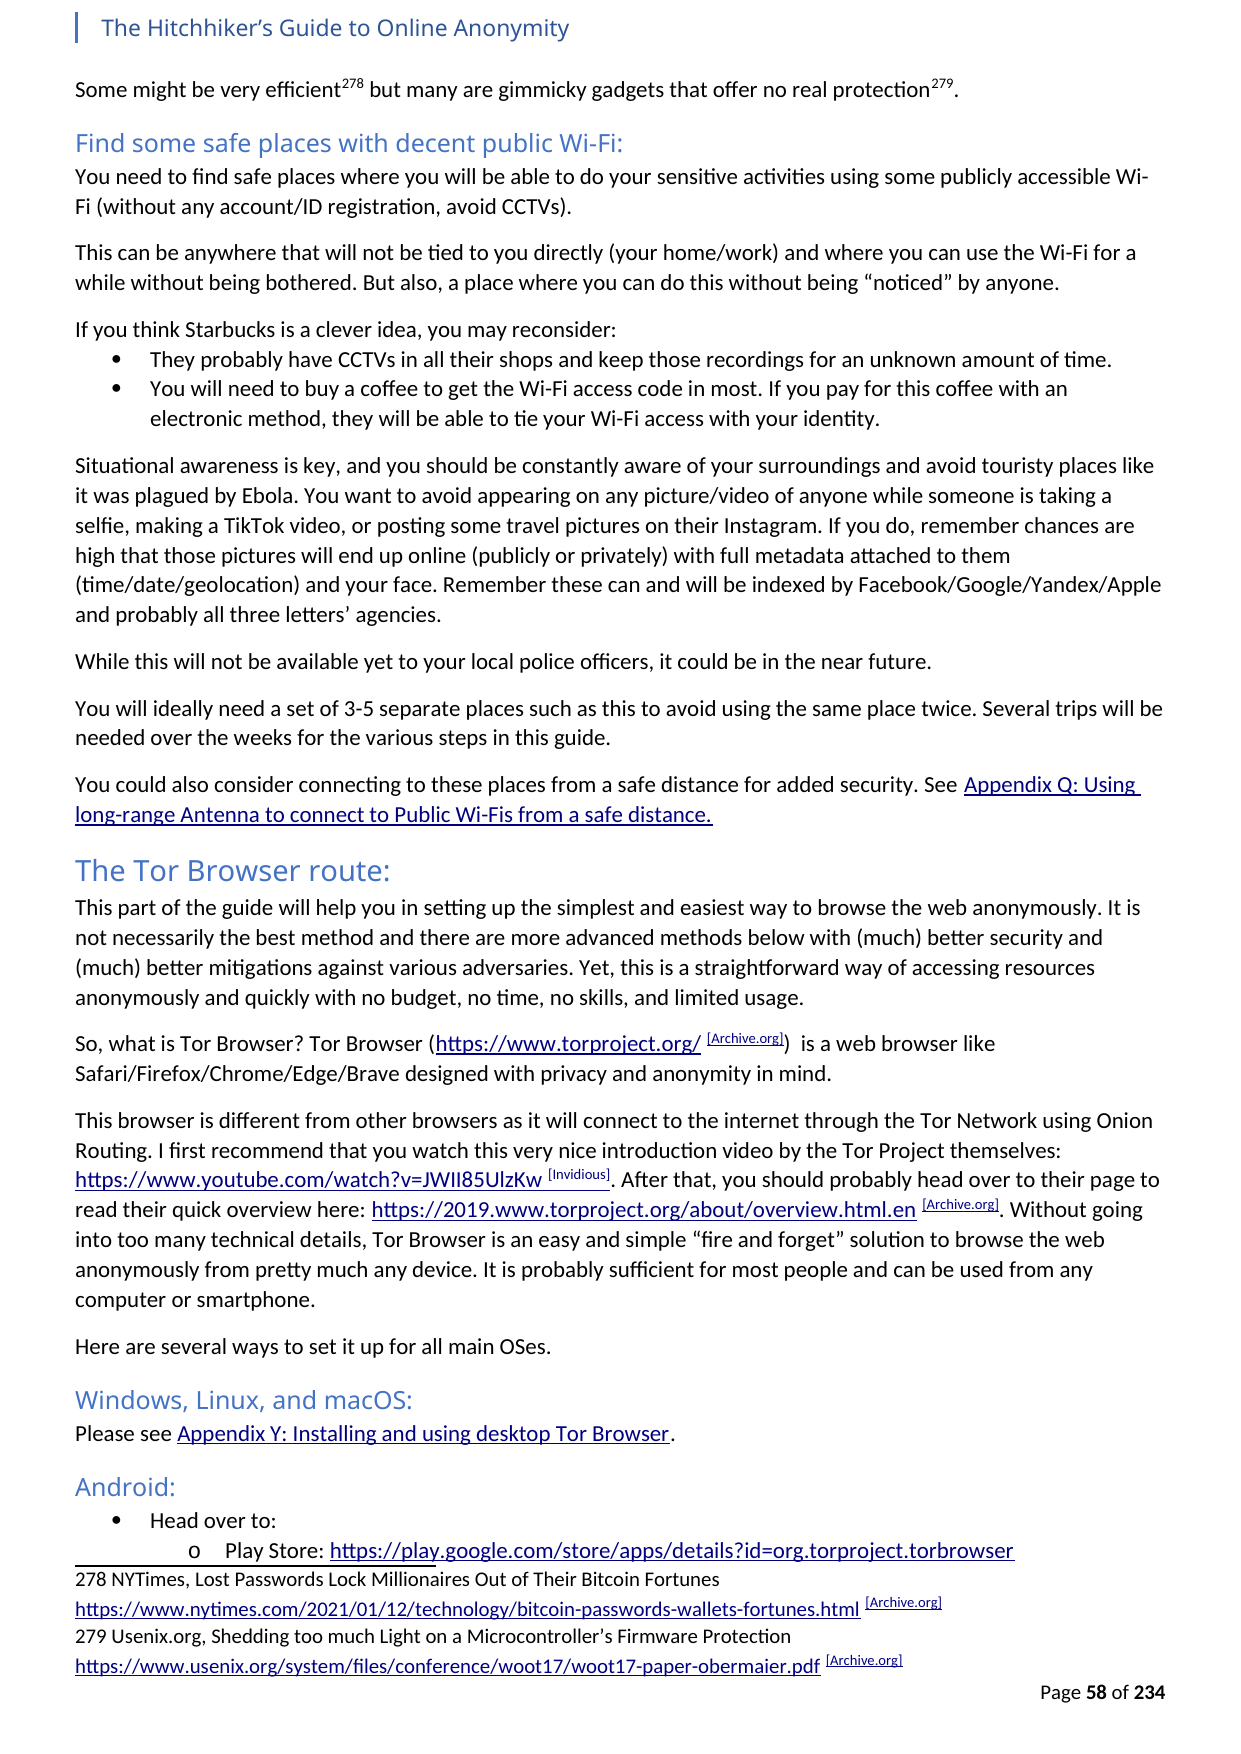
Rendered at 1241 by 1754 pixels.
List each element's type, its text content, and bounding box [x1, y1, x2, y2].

subtitle Find some safe places with decent public Wi-Fi: [75, 126, 1165, 159]
text If you think Starbucks is a clever idea, you may reconsider: [75, 315, 1165, 343]
text Please see Appendix Y: Installing and using desktop Tor Browser. [75, 1419, 1165, 1447]
list You will need to buy a coffee to get the Wi-Fi access code in most. If you pay for this coffee with an electronic method, they will be able to tie your Wi-Fi access with your identity. [112, 374, 1165, 432]
list They probably have CCTVs in all their shops and keep those recordings for an unknown amount of time. [112, 345, 1165, 373]
subtitle Windows, Linux, and macOS: [75, 1382, 1165, 1417]
text Here are several ways to set it up for all main OSes. [75, 1332, 1165, 1360]
text Situational awareness is key, and you should be constantly aware of your surroundings and avoid touristy places like it was plagued by Ebola. You want to avoid appearing on any picture/video of anyone while someone is taking a selfie, making a TikTok video, or posting some travel pictures on their Instagram. If you do, remember chances are high that those pictures will end up online (publicly or privately) with full metadata attached to them (time/date/geolocation) and your face. Remember these can and will be indexed by Facebook/Google/Yandex/Apple and probably all three letters’ agencies. [75, 451, 1165, 628]
text Some might be very efficient but many are gimmicky gadgets that offer no real protection. [75, 75, 1165, 103]
text This part of the guide will help you in setting up the simplest and easiest way to browse the web anonymously. It is not necessarily the best method and there are more advanced methods below with (much) better security and (much) better mitigations against various adversaries. Yet, this is a straightforward way of accessing resources anonymously and quickly with no budget, no time, no skills, and limited usage. [75, 893, 1165, 1011]
text So, what is Tor Browser? Tor Browser (https://www.torproject.org/ [Archive.org]) is a web browser like Safari/Firefox/Chrome/Edge/Brave designed with privacy and anonymity in mind. [75, 1029, 1165, 1087]
text You need to find safe places where you will be able to do your sensitive activities using some publicly accessible Wi-Fi (without any account/ID registration, avoid CCTVs). [75, 162, 1165, 220]
list Head over to: [112, 1506, 1165, 1534]
subtitle Android: [75, 1469, 1165, 1504]
text Usenix.org, Shedding too much Light on a Microcontroller’s Firmware Protection https://www.usenix.org/system/files/conference/woot17/woot17-paper-obermaier.pdf [Archive.org] [75, 1624, 1165, 1679]
text This can be anywhere that will not be tied to you directly (your home/work) and where you can use the Wi-Fi for a while without being bothered. But also, a place where you can do this without being “noticed” by anyone. [75, 238, 1165, 296]
text NYTimes, Lost Passwords Lock Millionaires Out of Their Bitcoin Fortunes https://www.nytimes.com/2021/01/12/technology/bitcoin-passwords-wallets-fortunes.html [Archive.org] [75, 1566, 1165, 1622]
text This browser is different from other browsers as it will connect to the internet through the Tor Network using Onion Routing. I first recommend that you watch this very nice introduction video by the Tor Project themselves: https://www.youtube.com/watch?v=JWII85UlzKw [Invidious]. After that, you should probably head over to their page to read their quick overview here: https://2019.www.torproject.org/about/overview.html.en [Archive.org]. Without going into too many technical details, Tor Browser is an easy and simple “fire and forget” solution to browse the web anonymously from pretty much any device. It is probably sufficient for most people and can be used from any computer or smartphone. [75, 1106, 1165, 1313]
text You will ideally need a set of 3-5 separate places such as this to avoid using the same place twice. Several trips will be needed over the weeks for the various steps in this guide. [75, 694, 1165, 752]
subtitle The Tor Browser route: [75, 851, 1165, 890]
text You could also consider connecting to these places from a safe distance for added security. See Appendix Q: Using long-range Antenna to connect to Public Wi-Fis from a safe distance. [75, 770, 1165, 828]
text While this will not be available yet to your local police officers, it could be in the near future. [75, 647, 1165, 675]
list Play Store: https://play.google.com/store/apps/details?id=org.torproject.torbrowser [187, 1536, 1165, 1565]
